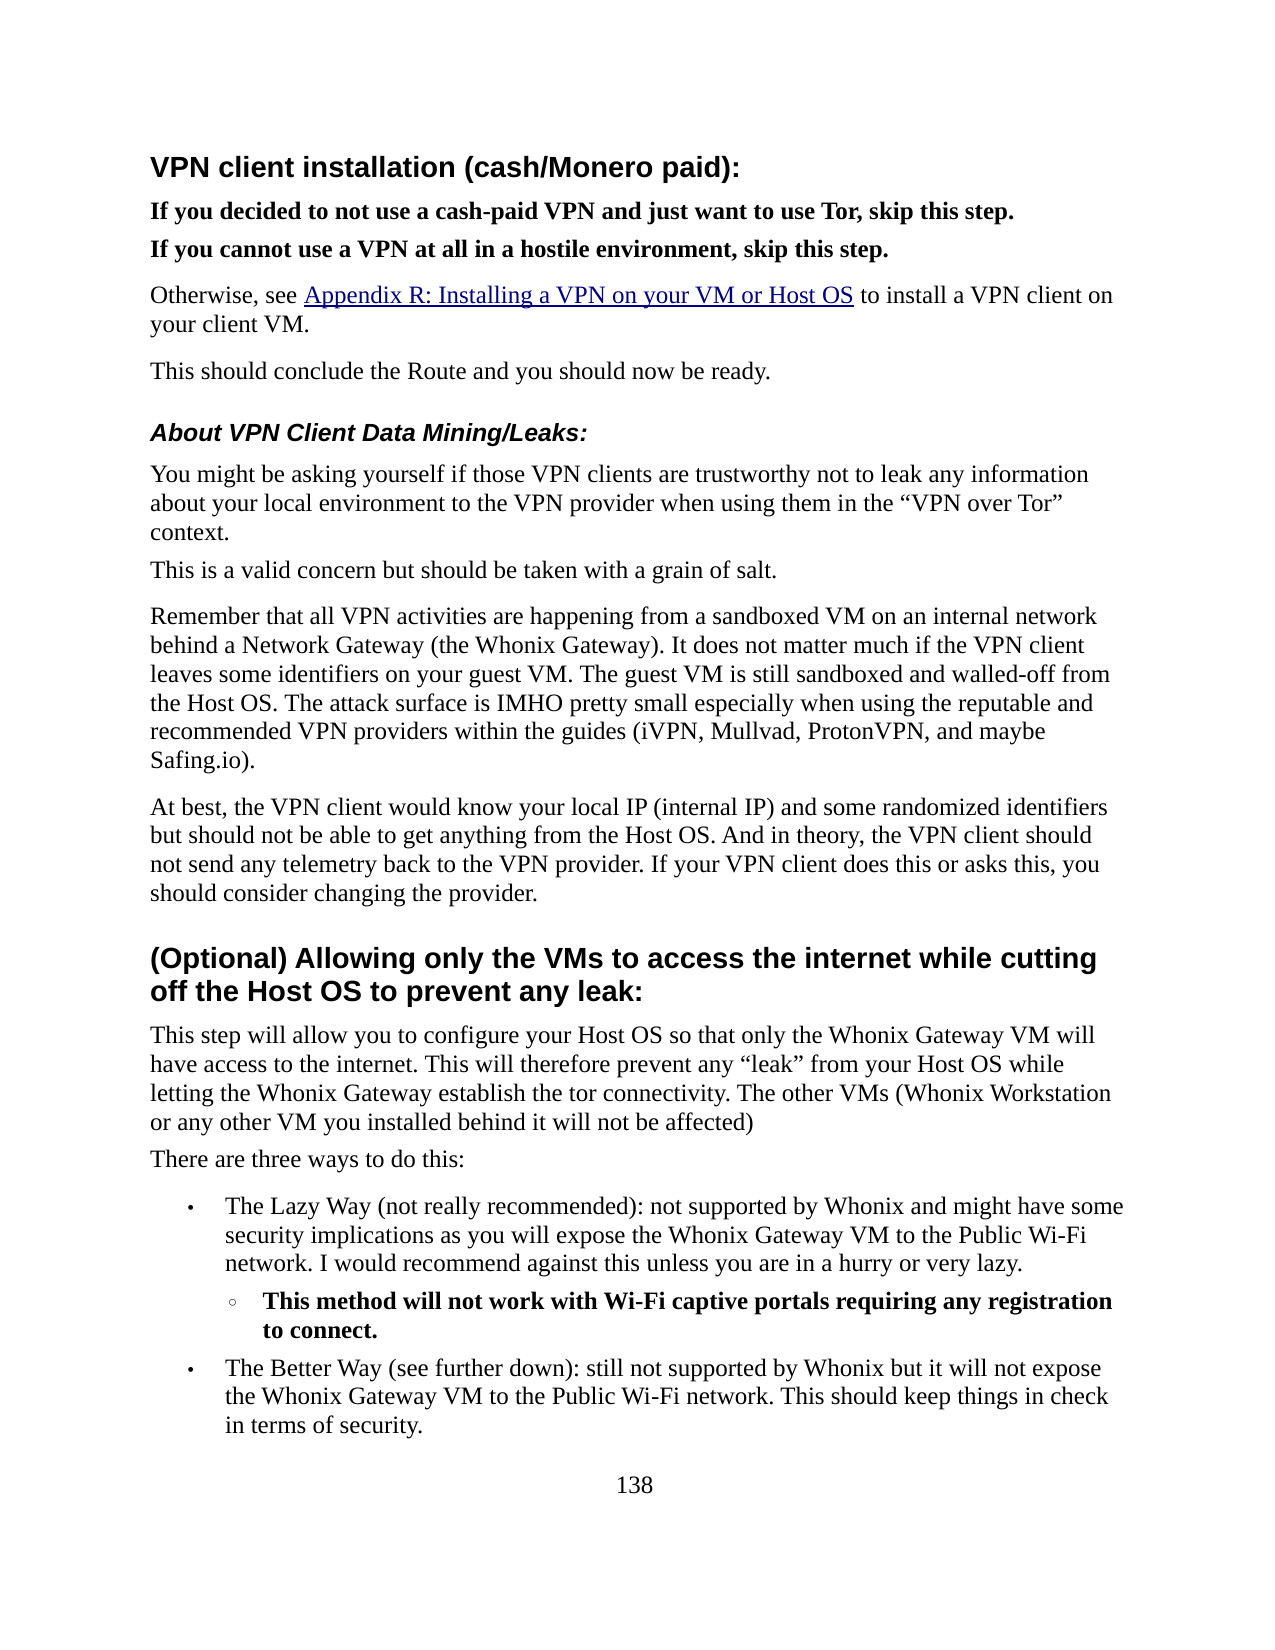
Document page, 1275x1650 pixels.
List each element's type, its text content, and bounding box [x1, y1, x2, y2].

subtitle About VPN Client Data Mining/Leaks: [150, 418, 1125, 447]
list This method will not work with Wi-Fi captive portals requiring any registration to connect. [225, 1286, 1125, 1344]
list The Better Way (see further down): still not supported by Whonix but it will not expose the Whonix Gateway VM to the Public Wi-Fi network. This should keep things in check in terms of security. [187, 1353, 1125, 1439]
list The Lazy Way (not really recommended): not supported by Whonix and might have some security implications as you will expose the Whonix Gateway VM to the Public Wi-Fi network. I would recommend against this unless you are in a hurry or very lazy. [187, 1191, 1125, 1277]
text You might be asking yourself if those VPN clients are trustworthy not to leak any information about your local environment to the VPN provider when using them in the “VPN over Tor” context. [150, 459, 1125, 546]
text At best, the VPN client would know your local IP (internal IP) and some randomized identifiers but should not be able to get anything from the Host OS. And in theory, the VPN client should not send any telemetry back to the VPN provider. If your VPN client does this or asks this, you should consider changing the provider. [150, 792, 1125, 907]
text Otherwise, see Appendix R: Installing a VPN on your VM or Host OS to install a VPN client on your client VM. [150, 280, 1125, 338]
text This step will allow you to configure your Host OS so that only the Whonix Gateway VM will have access to the internet. This will therefore prevent any “leak” from your Host OS while letting the Whonix Gateway establish the tor connectivity. The other VMs (Whonix Workstation or any other VM you installed behind it will not be affected) [150, 1020, 1125, 1135]
text There are three ways to do this: [150, 1144, 1125, 1173]
text This should conclude the Route and you should now be ready. [150, 356, 1125, 384]
text If you decided to not use a cash-paid VPN and just want to use Tor, skip this step. [150, 196, 1125, 225]
text Remember that all VPN activities are happening from a sandboxed VM on an internal network behind a Network Gateway (the Whonix Gateway). It does not matter much if the VPN client leaves some identifiers on your guest VM. The guest VM is still sandboxed and walled-off from the Host OS. The attack surface is IMHO pretty small especially when using the reputable and recommended VPN providers within the guides (iVPN, Mullvad, ProtonVPN, and maybe Safing.io). [150, 601, 1125, 774]
subtitle VPN client installation (cash/Monero paid): [150, 150, 1125, 183]
text This is a valid concern but should be taken with a grain of salt. [150, 555, 1125, 583]
subtitle (Optional) Allowing only the VMs to access the internet while cutting off the Host OS to prevent any leak: [150, 941, 1125, 1008]
text If you cannot use a VPN at all in a hostile environment, skip this step. [150, 234, 1125, 262]
